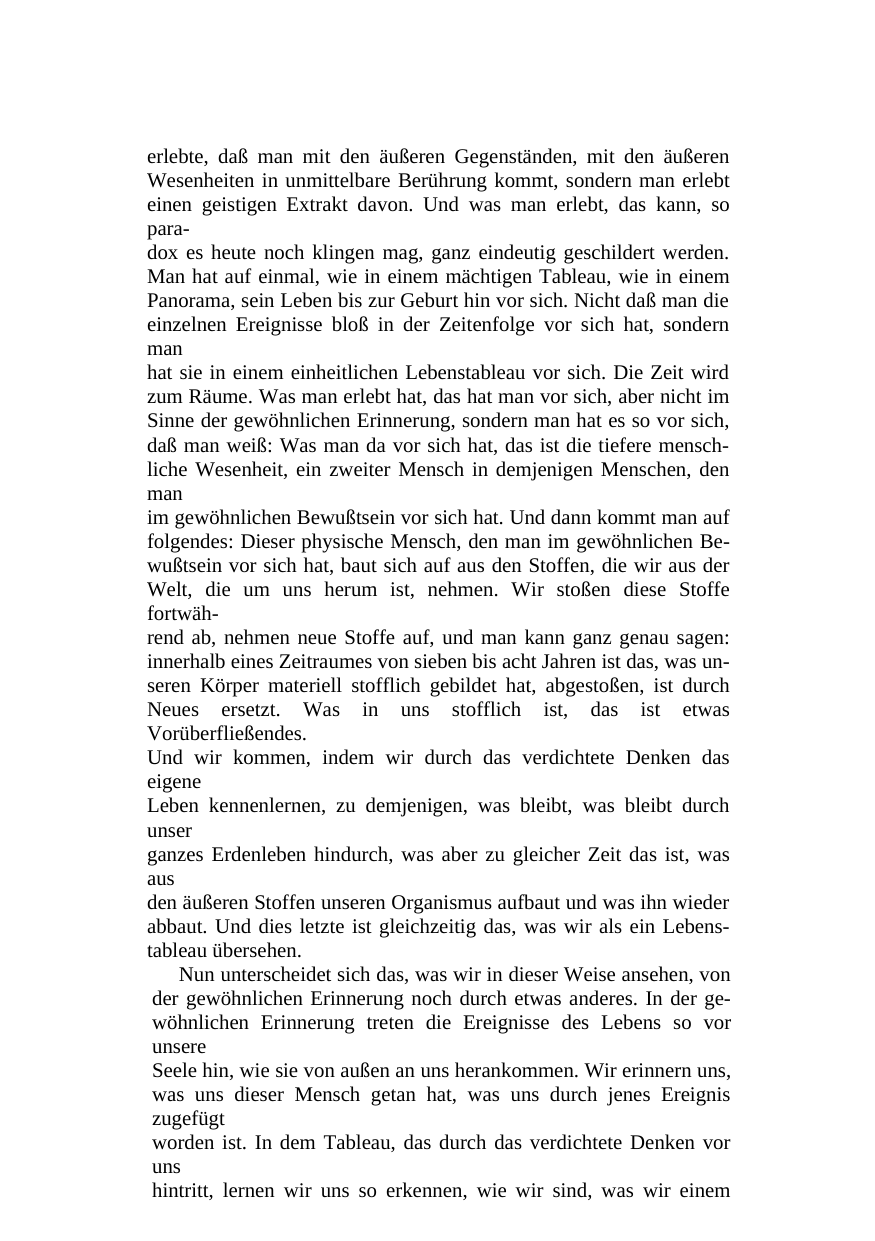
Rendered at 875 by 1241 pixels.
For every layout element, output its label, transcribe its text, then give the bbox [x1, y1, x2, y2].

text erlebte, daß man mit den äußeren Gegenständen, mit den äußeren Wesenheiten in unmittelbare Berührung kommt, sondern man erlebt einen geistigen Extrakt davon. Und was man erlebt, das kann, so para- dox es heute noch klingen mag, ganz eindeutig geschildert werden. Man hat auf einmal, wie in einem mächtigen Tableau, wie in einem Panorama, sein Leben bis zur Geburt hin vor sich. Nicht daß man die einzelnen Ereignisse bloß in der Zeitenfolge vor sich hat, sondern man hat sie in einem einheitlichen Lebenstableau vor sich. Die Zeit wird zum Räume. Was man erlebt hat, das hat man vor sich, aber nicht im Sinne der gewöhnlichen Erinnerung, sondern man hat es so vor sich, daß man weiß: Was man da vor sich hat, das ist die tiefere mensch- liche Wesenheit, ein zweiter Mensch in demjenigen Menschen, den man im gewöhnlichen Bewußtsein vor sich hat. Und dann kommt man auf folgendes: Dieser physische Mensch, den man im gewöhnlichen Be- wußtsein vor sich hat, baut sich auf aus den Stoffen, die wir aus der Welt, die um uns herum ist, nehmen. Wir stoßen diese Stoffe fortwäh- rend ab, nehmen neue Stoffe auf, und man kann ganz genau sagen: innerhalb eines Zeitraumes von sieben bis acht Jahren ist das, was un- seren Körper materiell stofflich gebildet hat, abgestoßen, ist durch Neues ersetzt. Was in uns stofflich ist, das ist etwas Vorüberfließendes. Und wir kommen, indem wir durch das verdichtete Denken das eigene Leben kennenlernen, zu demjenigen, was bleibt, was bleibt durch unser ganzes Erdenleben hindurch, was aber zu gleicher Zeit das ist, was aus den äußeren Stoffen unseren Organismus aufbaut und was ihn wieder abbaut. Und dies letzte ist gleichzeitig das, was wir als ein Lebens- tableau übersehen. [147, 144, 730, 962]
text Nun unterscheidet sich das, was wir in dieser Weise ansehen, von der gewöhnlichen Erinnerung noch durch etwas anderes. In der ge- wöhnlichen Erinnerung treten die Ereignisse des Lebens so vor unsere Seele hin, wie sie von außen an uns herankommen. Wir erinnern uns, was uns dieser Mensch getan hat, was uns durch jenes Ereignis zugefügt worden ist. In dem Tableau, das durch das verdichtete Denken vor uns hintritt, lernen wir uns so erkennen, wie wir sind, was wir einem [152, 962, 732, 1202]
